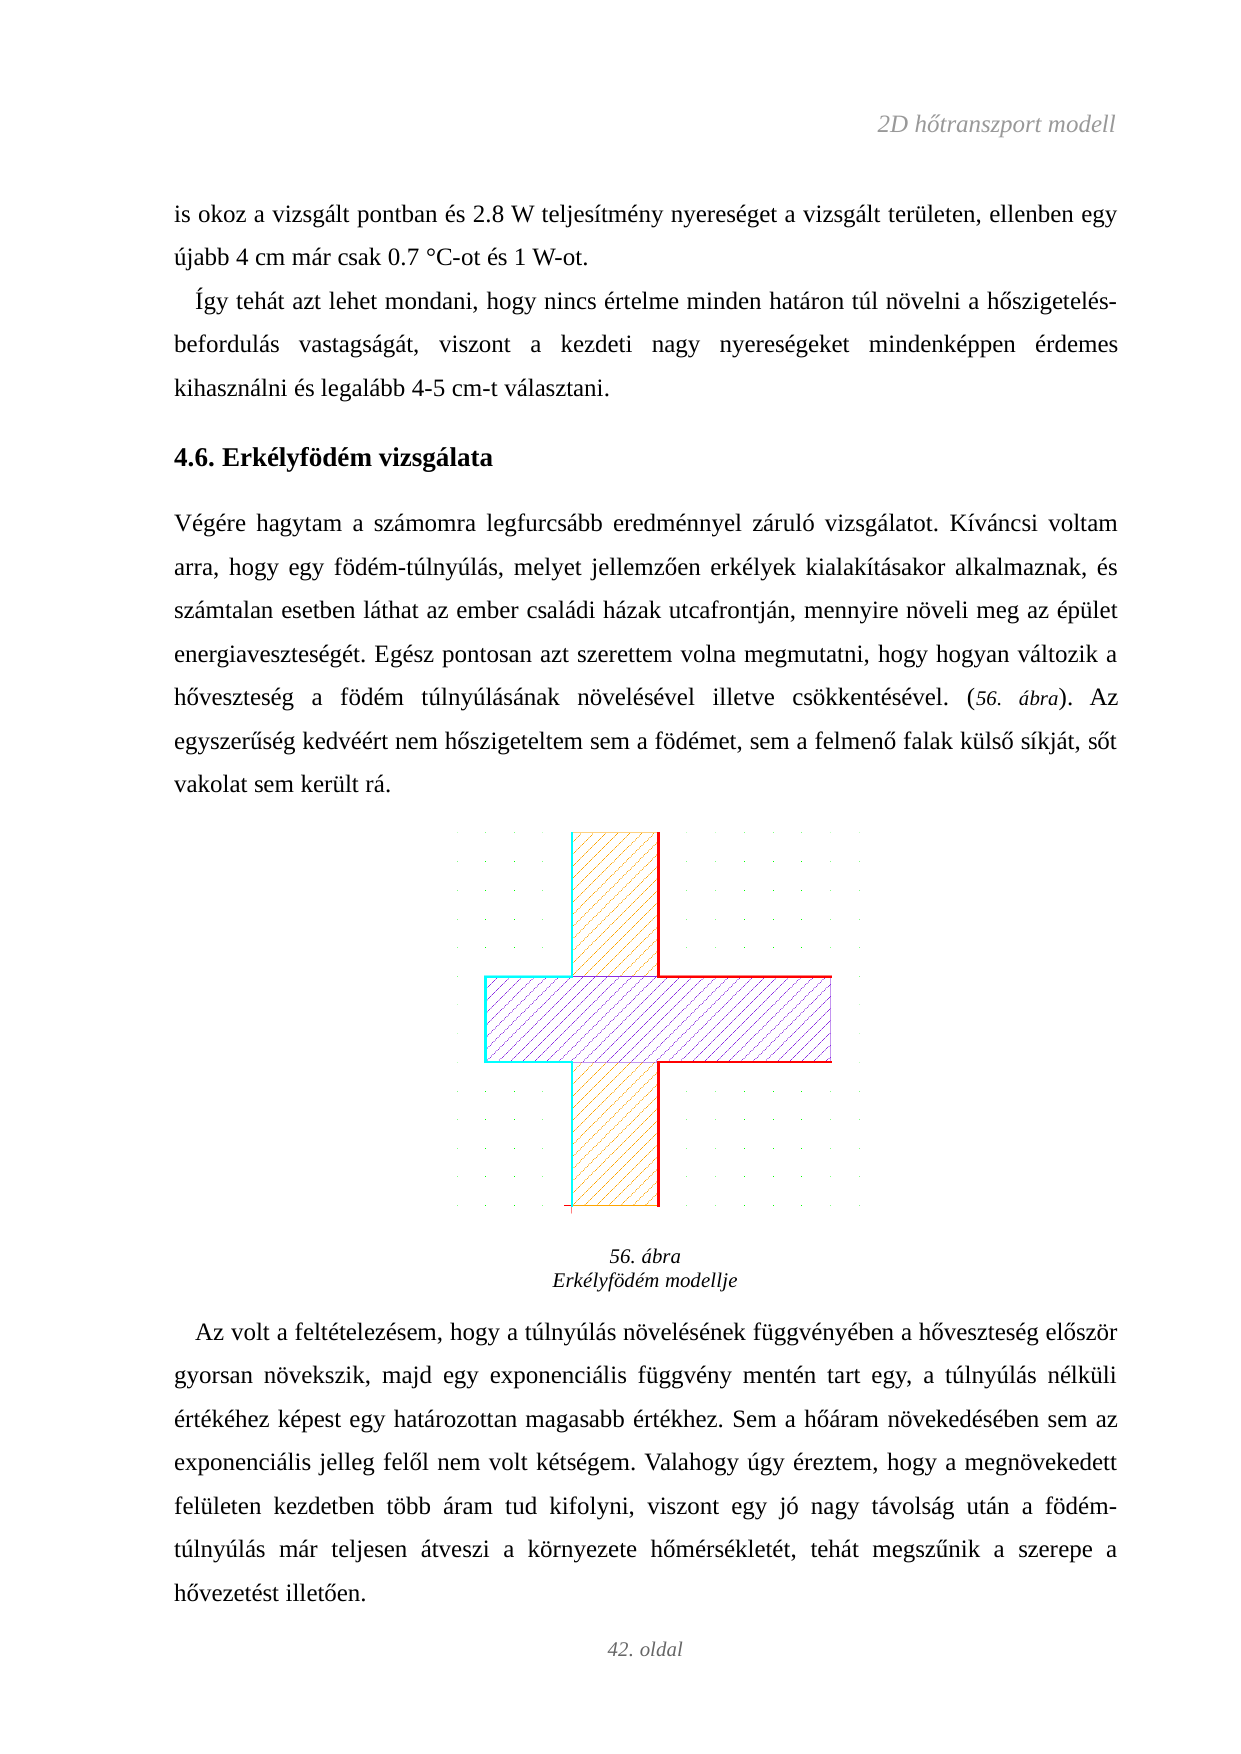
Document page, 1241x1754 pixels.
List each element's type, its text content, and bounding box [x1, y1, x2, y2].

text Így tehát azt lehet mondani, hogy nincs értelme minden határon túl növelni a hőszigetelés-befordulás vastagságát, viszont a kezdeti nagy nyereségeket mindenképpen érdemes kihasználni és legalább 4-5 cm-t választani. [174, 286, 1118, 402]
text Végére hagytam a számomra legfurcsább eredménnyel záruló vizsgálatot. Kíváncsi voltam arra, hogy egy födém-túlnyúlás, melyet jellemzően erkélyek kialakításakor alkalmaznak, és számtalan esetben láthat az ember családi házak utcafrontján, mennyire növeli meg az épület energiaveszteségét. Egész pontosan azt szerettem volna megmutatni, hogy hogyan változik a hőveszteség a födém túlnyúlásának növelésével illetve csökkentésével. (56. ábra). Az egyszerűség kedvéért nem hőszigeteltem sem a födémet, sem a felmenő falak külső síkját, sőt vakolat sem került rá. [174, 508, 1118, 798]
text Erkélyfödém modellje [174, 1268, 1118, 1292]
text is okoz a vizsgált pontban és 2.8 W teljesítmény nyereséget a vizsgált területen, ellenben egy újabb 4 cm már csak 0.7 °C-ot és 1 W-ot. [174, 198, 1118, 271]
subtitle Erkélyfödém vizsgálata [174, 442, 1118, 473]
text Az volt a feltételezésem, hogy a túlnyúlás növelésének függvényében a hőveszteség először gyorsan növekszik, majd egy exponenciális függvény mentén tart egy, a túlnyúlás nélküli értékéhez képest egy határozottan magasabb értékhez. Sem a hőáram növekedésében sem az exponenciális jelleg felől nem volt kétségem. Valahogy úgy éreztem, hogy a megnövekedett felületen kezdetben több áram tud kifolyni, viszont egy jó nagy távolság után a födém-túlnyúlás már teljesen átveszi a környezete hőmérsékletét, tehát megszűnik a szerepe a hővezetést illetően. [174, 1316, 1118, 1607]
picture [450, 812, 864, 1230]
text 56. ábra [174, 1244, 1118, 1268]
